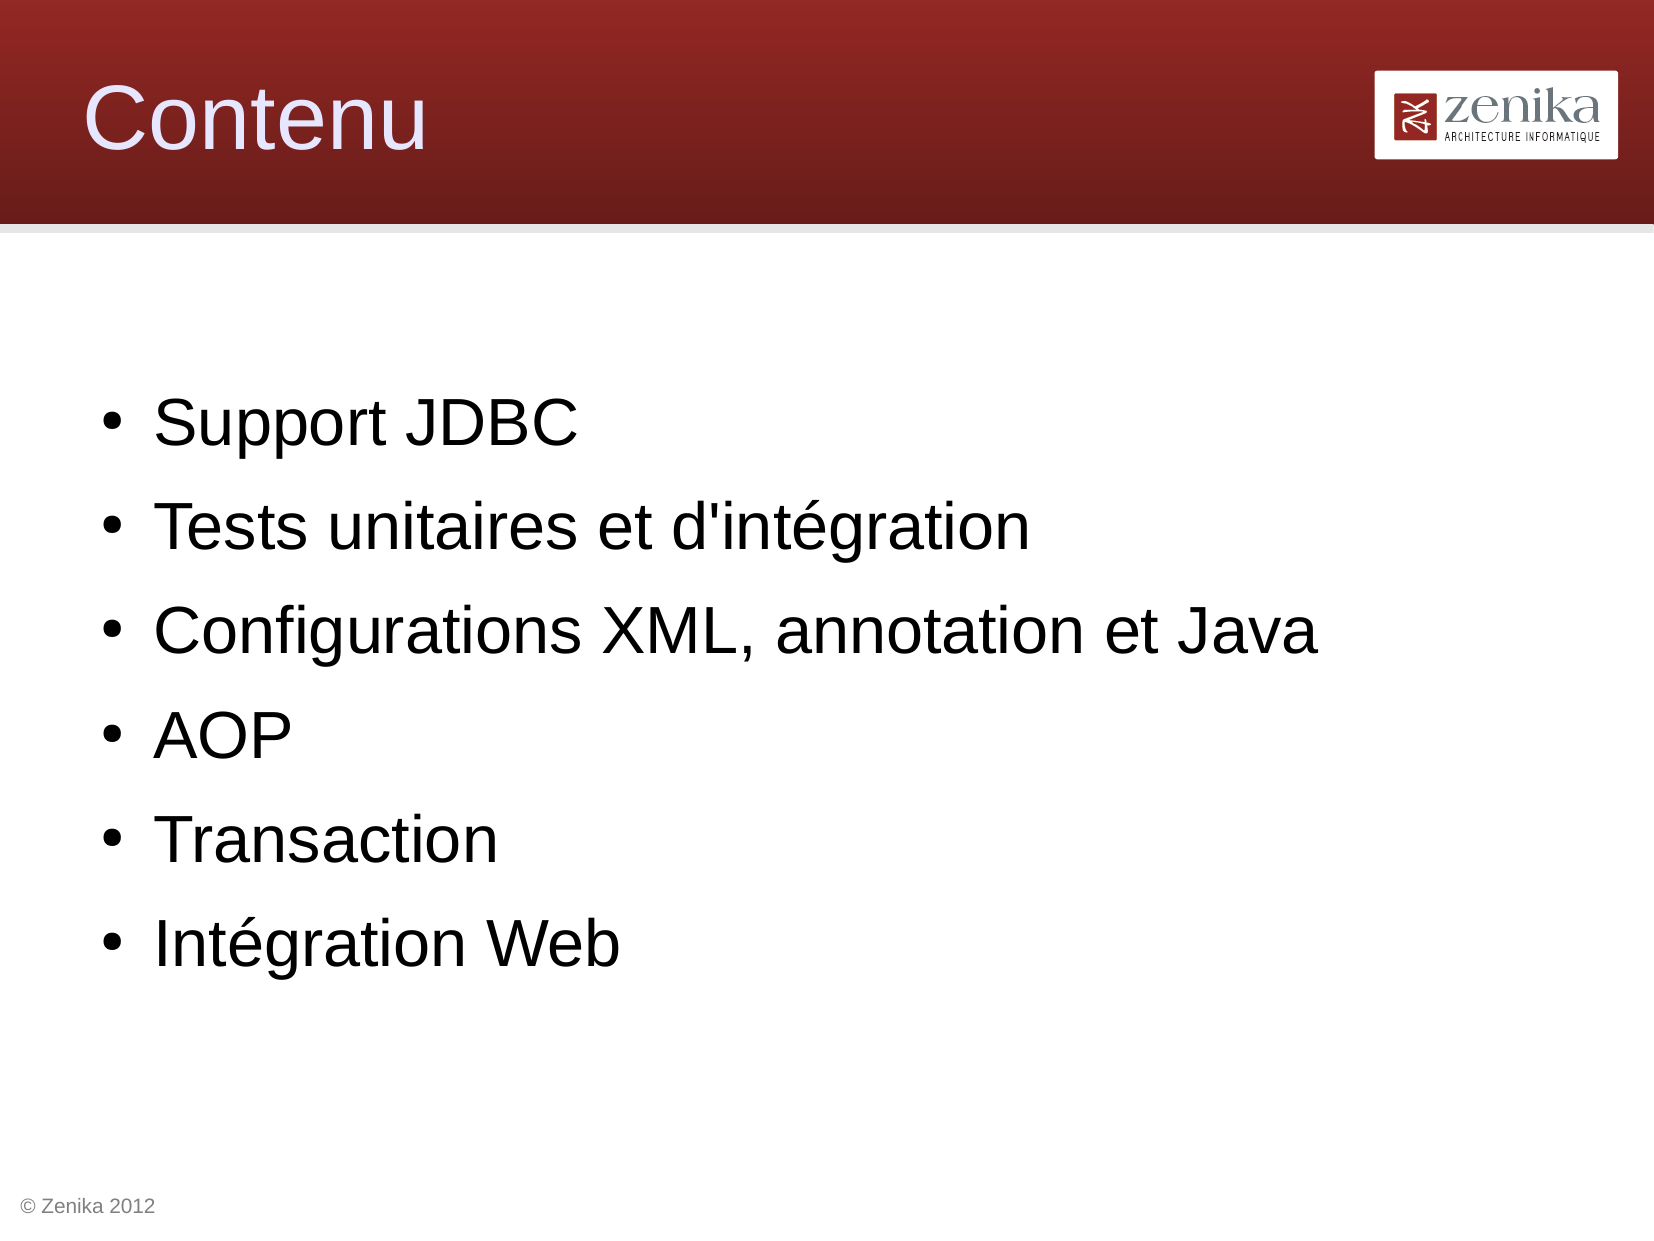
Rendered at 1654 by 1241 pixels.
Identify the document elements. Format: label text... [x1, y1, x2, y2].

picture [1571, 82, 1600, 149]
list Support JDBC Tests unitaires et d'intégration Configurations XML, annotation et Java AOP Transaction Intégration Web [82, 384, 1538, 1104]
title Contenu [82, 13, 1571, 222]
